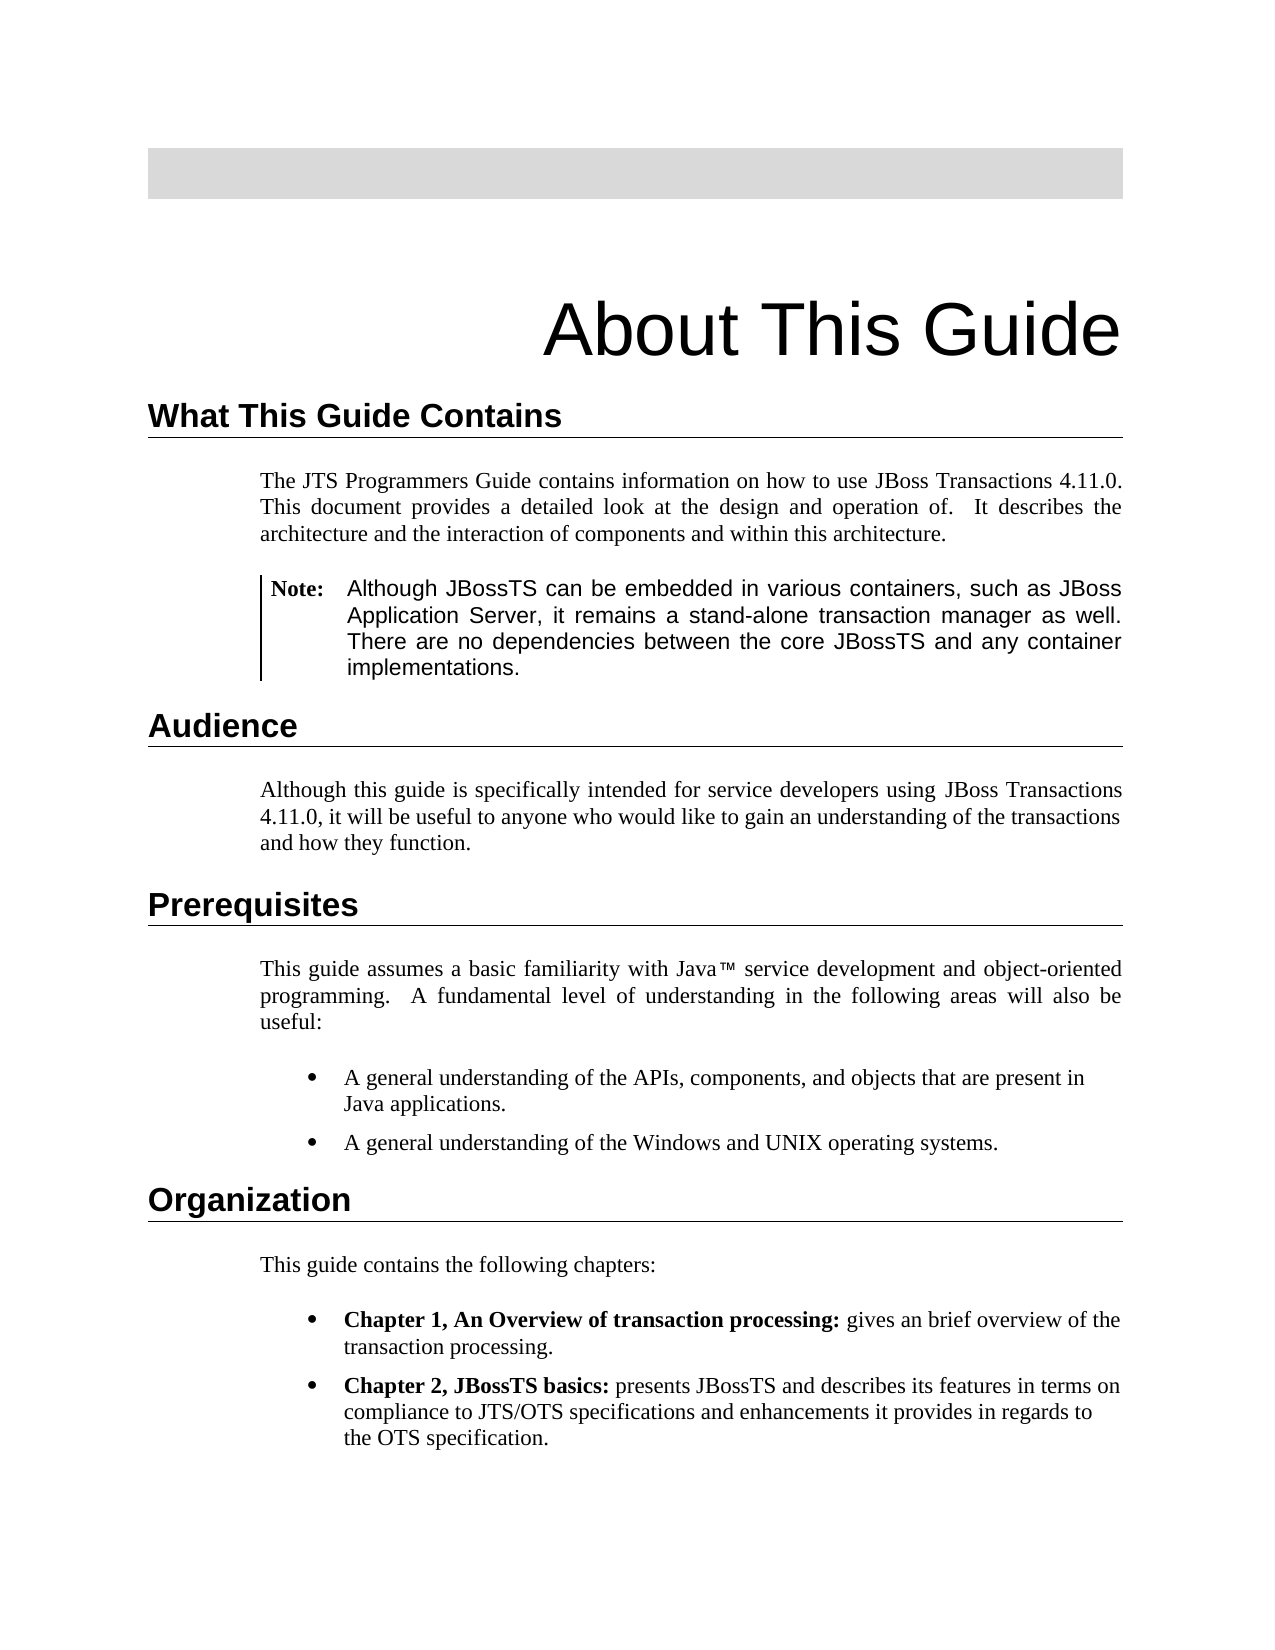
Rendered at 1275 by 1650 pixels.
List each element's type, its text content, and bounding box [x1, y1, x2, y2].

list A general understanding of the APIs, components, and objects that are present in Java applications. [308, 1064, 1123, 1116]
text The JTS Programmers Guide contains information on how to use JBoss Transactions 4.10.0. This document provides a detailed look at the design and operation of. It describes the architecture and the interaction of components and within this architecture. [260, 467, 1123, 546]
list Chapter 2, JBossTS basics: presents JBossTS and describes its features in terms on compliance to JTS/OTS specifications and enhancements it provides in regards to the OTS specification. [308, 1372, 1123, 1451]
list Chapter 1, An Overview of transaction processing: gives an brief overview of the transaction processing. [308, 1306, 1123, 1359]
text This guide assumes a basic familiarity with Java service development and object-oriented programming. A fundamental level of understanding in the following areas will also be useful: [260, 955, 1123, 1034]
list A general understanding of the Windows and UNIX operating systems. [308, 1129, 1123, 1155]
list Although JBossTS can be embedded in various containers, such as JBoss Application Server, it remains a stand-alone transaction manager as well. There are no dependencies between the core JBossTS and any container implementations. [262, 575, 1123, 681]
text This guide contains the following chapters: [260, 1251, 1123, 1277]
subtitle What This Guide Contains [148, 396, 1123, 437]
text Although this guide is specifically intended for service developers using JBoss Transactions 4.10.0, it will be useful to anyone who would like to gain an understanding of the transactions and how they function. [260, 776, 1123, 856]
subtitle Prerequisites [148, 885, 1123, 925]
title About This Guide [263, 199, 1123, 371]
subtitle Organization [148, 1180, 1123, 1221]
subtitle Audience [148, 706, 1123, 746]
